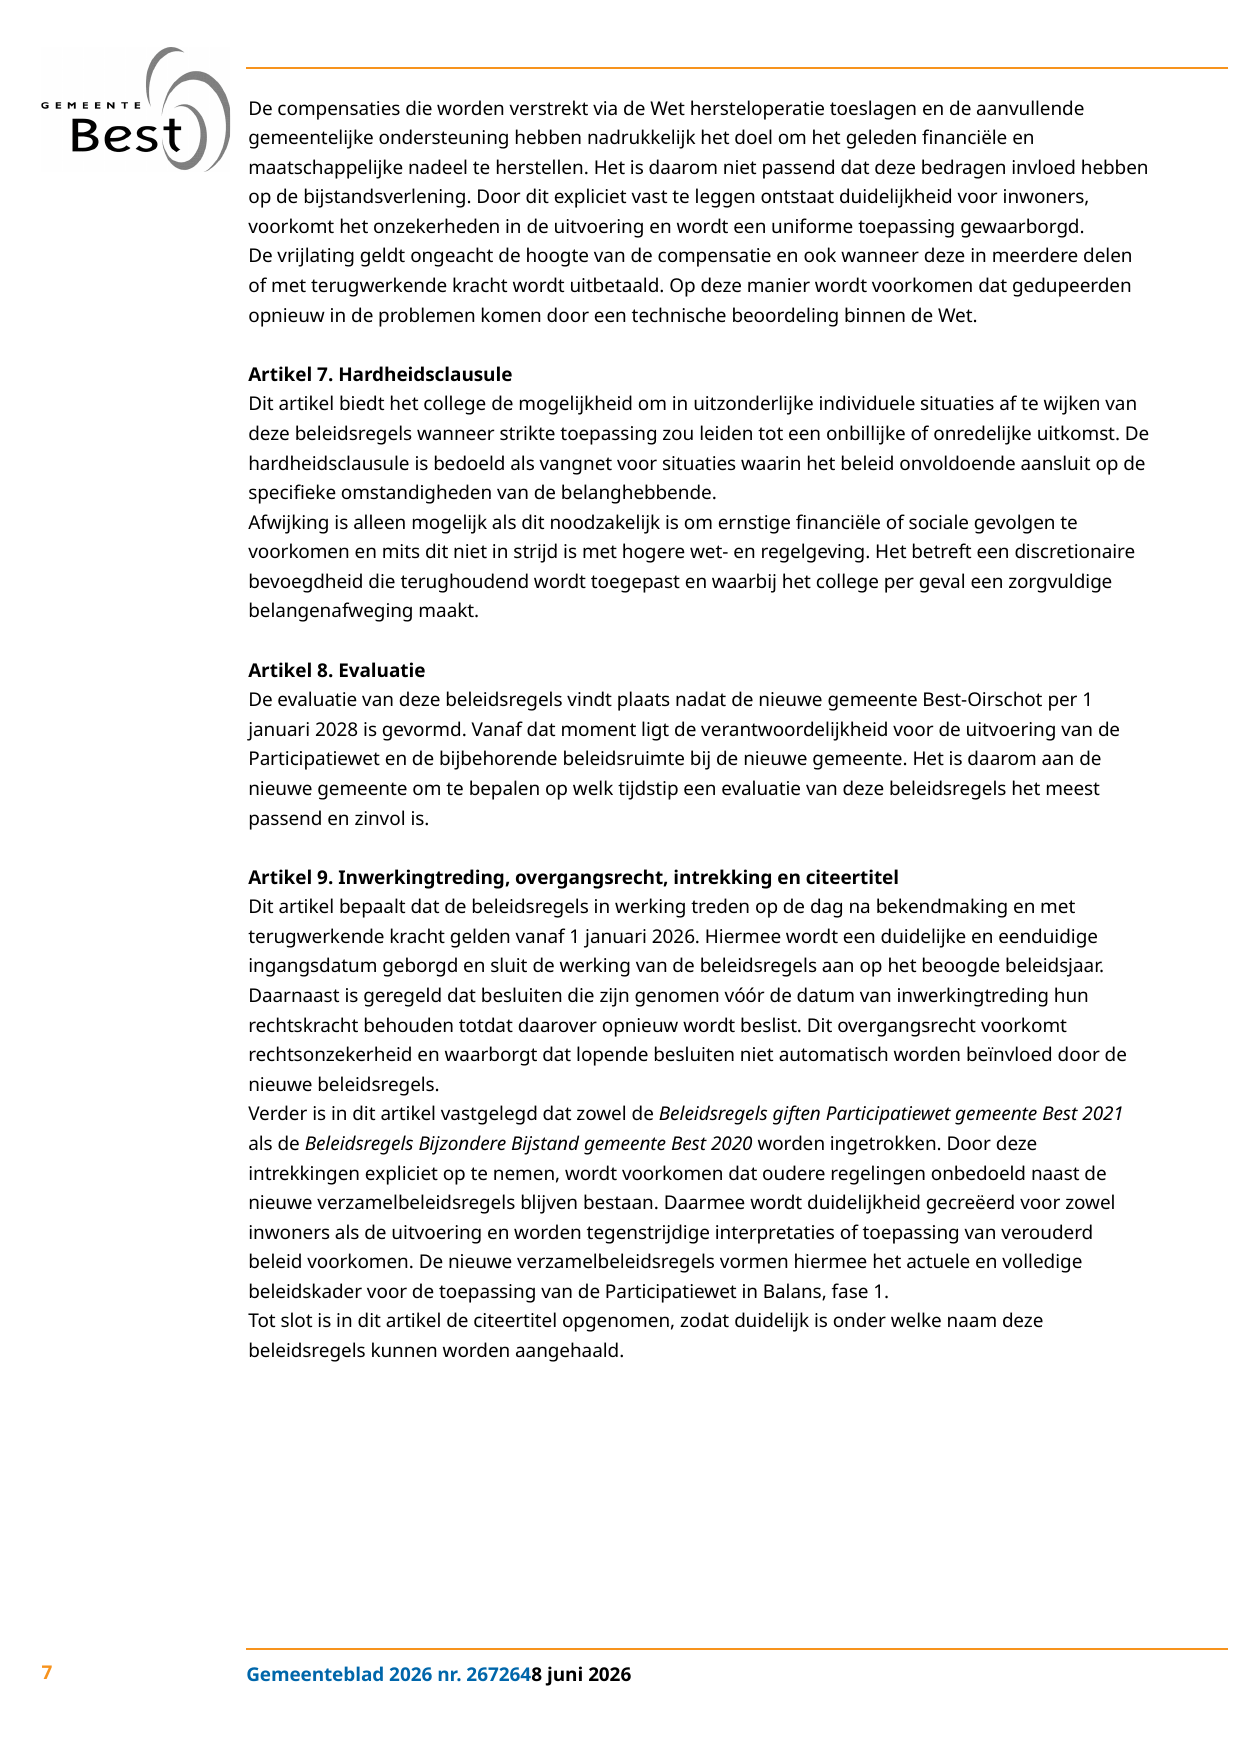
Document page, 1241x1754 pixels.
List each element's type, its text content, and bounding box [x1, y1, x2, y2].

text Artikel 8. Evaluatie [248, 657, 1152, 683]
text Verder is in dit artikel vastgelegd dat zowel de Beleidsregels giften Participatiewet gemeente Best 2021 als de Beleidsregels Bijzondere Bijstand gemeente Best 2020 worden ingetrokken. Door deze intrekkingen expliciet op te nemen, wordt voorkomen dat oudere regelingen onbedoeld naast de nieuwe verzamelbeleidsregels blijven bestaan. Daarmee wordt duidelijkheid gecreëerd voor zowel inwoners als de uitvoering en worden tegenstrijdige interpretaties of toepassing van verouderd beleid voorkomen. De nieuwe verzamelbeleidsregels vormen hiermee het actuele en volledige beleidskader voor de toepassing van de Participatiewet in Balans, fase 1. [248, 1101, 1152, 1304]
picture [41, 47, 231, 172]
text De vrijlating geldt ongeacht de hoogte van de compensatie en ook wanneer deze in meerdere delen of met terugwerkende kracht wordt uitbetaald. Op deze manier wordt voorkomen dat gedupeerden opnieuw in de problemen komen door een technische beoordeling binnen de Wet. [248, 243, 1152, 328]
text De evaluatie van deze beleidsregels vindt plaats nadat de nieuwe gemeente Best-Oirschot per 1 januari 2028 is gevormd. Vanaf dat moment ligt de verantwoordelijkheid voor de uitvoering van de Participatiewet en de bijbehorende beleidsruimte bij de nieuwe gemeente. Het is daarom aan de nieuwe gemeente om te bepalen op welk tijdstip een evaluatie van deze beleidsregels het meest passend en zinvol is. [248, 686, 1152, 831]
text Dit artikel bepaalt dat de beleidsregels in werking treden op de dag na bekendmaking en met terugwerkende kracht gelden vanaf 1 januari 2026. Hiermee wordt een duidelijke en eenduidige ingangsdatum geborgd en sluit de werking van de beleidsregels aan op het beoogde beleidsjaar. [248, 893, 1152, 978]
text Artikel 9. Inwerkingtreding, overgangsrecht, intrekking en citeertitel [248, 864, 1152, 890]
text Tot slot is in dit artikel de citeertitel opgenomen, zodat duidelijk is onder welke naam deze beleidsregels kunnen worden aangehaald. [248, 1308, 1152, 1363]
text Artikel 7. Hardheidsclausule [248, 361, 1152, 387]
text Daarnaast is geregeld dat besluiten die zijn genomen vóór de datum van inwerkingtreding hun rechtskracht behouden totdat daarover opnieuw wordt beslist. Dit overgangsrecht voorkomt rechtsonzekerheid en waarborgt dat lopende besluiten niet automatisch worden beïnvloed door de nieuwe beleidsregels. [248, 982, 1152, 1097]
text De compensaties die worden verstrekt via de Wet hersteloperatie toeslagen en de aanvullende gemeentelijke ondersteuning hebben nadrukkelijk het doel om het geleden financiële en maatschappelijke nadeel te herstellen. Het is daarom niet passend dat deze bedragen invloed hebben op de bijstandsverlening. Door dit expliciet vast te leggen ontstaat duidelijkheid voor inwoners, voorkomt het onzekerheden in de uitvoering en wordt een uniforme toepassing gewaarborgd. [248, 95, 1152, 239]
text Afwijking is alleen mogelijk als dit noodzakelijk is om ernstige financiële of sociale gevolgen te voorkomen en mits dit niet in strijd is met hogere wet- en regelgeving. Het betreft een discretionaire bevoegdheid die terughoudend wordt toegepast en waarbij het college per geval een zorgvuldige belangenafweging maakt. [248, 509, 1152, 623]
text Dit artikel biedt het college de mogelijkheid om in uitzonderlijke individuele situaties af te wijken van deze beleidsregels wanneer strikte toepassing zou leiden tot een onbillijke of onredelijke uitkomst. De hardheidsclausule is bedoeld als vangnet voor situaties waarin het beleid onvoldoende aansluit op de specifieke omstandigheden van de belanghebbende. [248, 391, 1152, 505]
